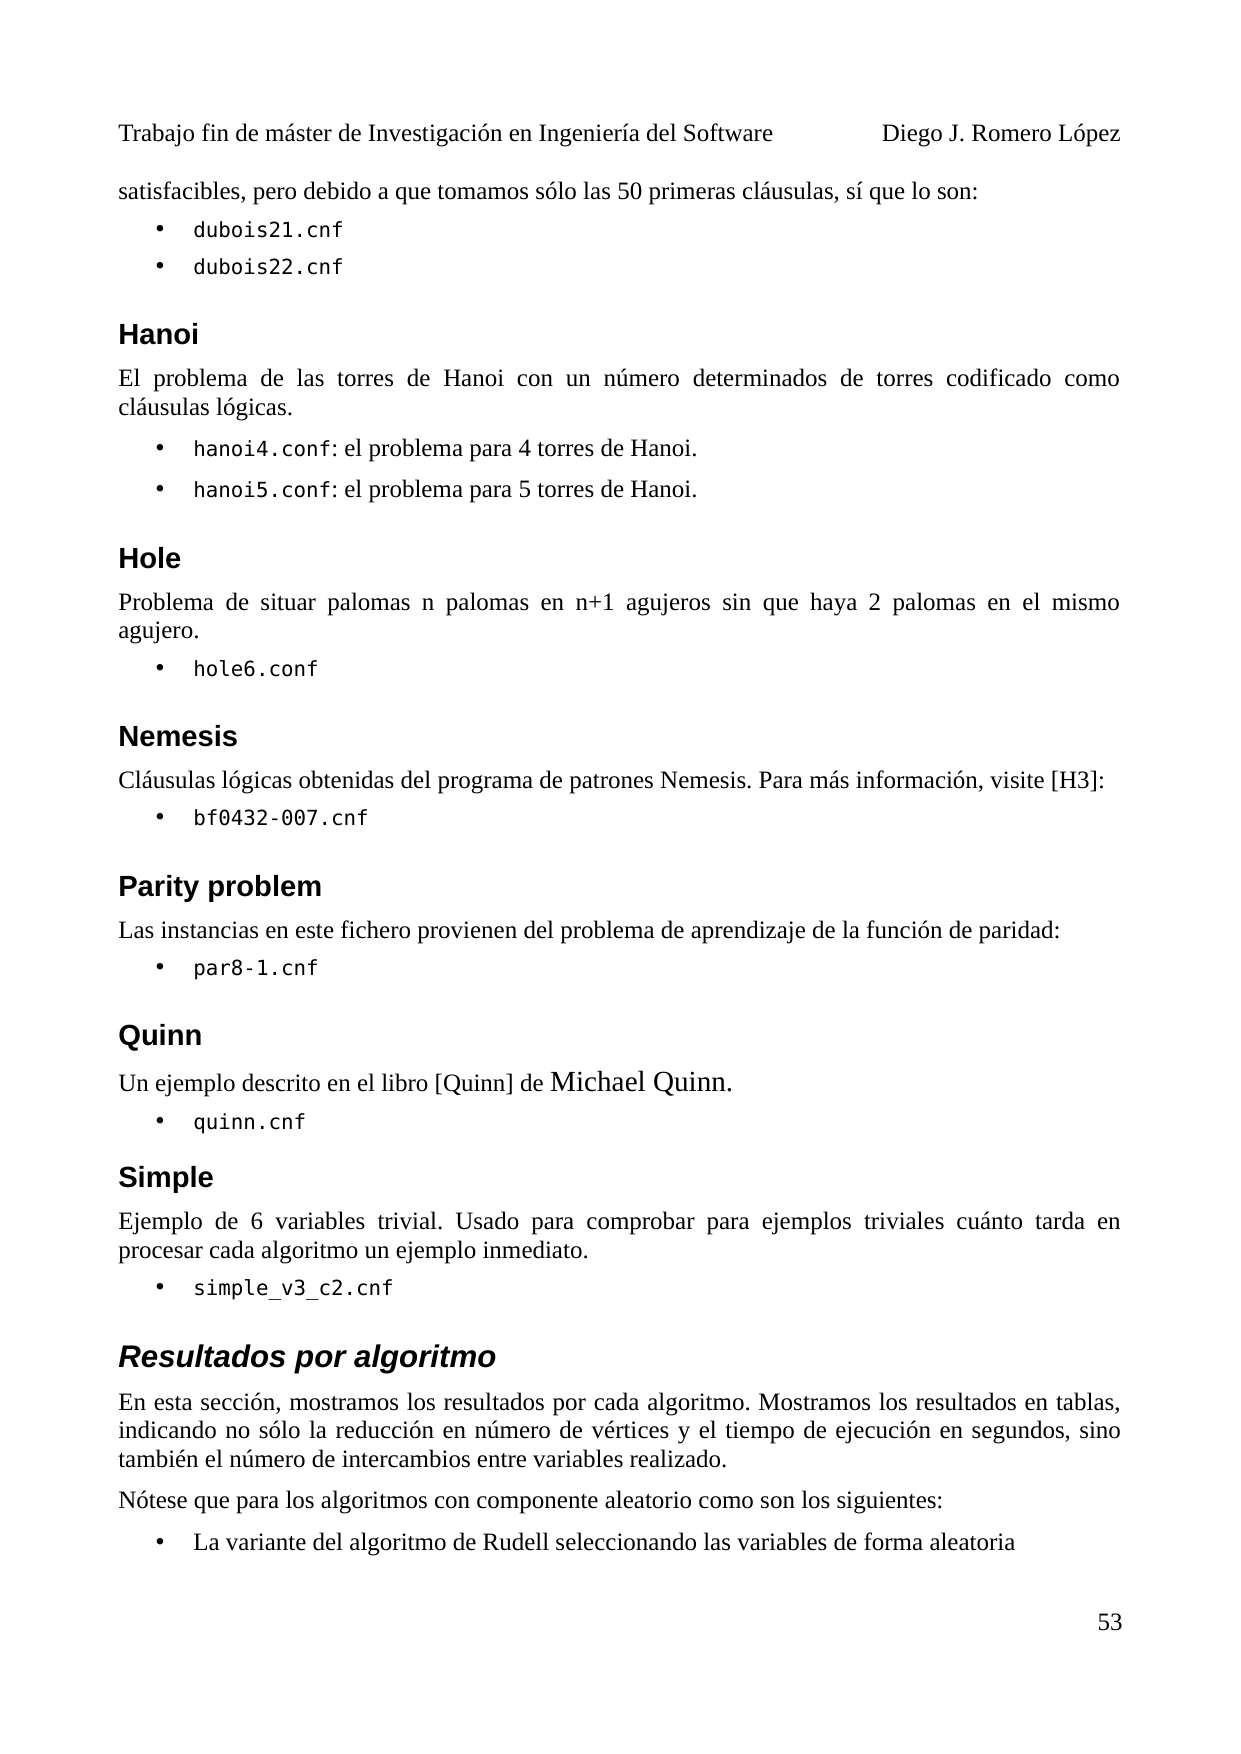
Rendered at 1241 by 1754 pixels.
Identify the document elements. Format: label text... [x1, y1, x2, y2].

list hole6.conf [156, 657, 1122, 682]
subtitle Parity problem [118, 869, 1122, 902]
text Nótese que para los algoritmos con componente aleatorio como son los siguientes: [118, 1486, 1122, 1514]
text El problema de las torres de Hanoi con un número determinados de torres codificado como cláusulas lógicas. [118, 363, 1122, 421]
subtitle Simple [118, 1160, 1122, 1194]
list La variante del algoritmo de Rudell seleccionando las variables de forma aleatoria [156, 1527, 1122, 1556]
text Ejemplo de 6 variables trivial. Usado para comprobar para ejemplos triviales cuánto tarda en procesar cada algoritmo un ejemplo inmediato. [118, 1206, 1122, 1264]
text Problema de situar palomas n palomas en n+1 agujeros sin que haya 2 palomas en el mismo agujero. [118, 587, 1122, 644]
text Cláusulas lógicas obtenidas del programa de patrones Nemesis. Para más información, visite [H3]: [118, 765, 1122, 794]
list bf0432-007.cnf [156, 806, 1122, 831]
list hanoi4.conf: el problema para 4 torres de Hanoi. [156, 433, 1122, 462]
list quinn.cnf [156, 1110, 1122, 1135]
subtitle Quinn [118, 1018, 1122, 1052]
subtitle Nemesis [118, 719, 1122, 753]
subtitle Hole [118, 541, 1122, 574]
list dubois21.cnf [156, 218, 1122, 242]
subtitle Resultados por algoritmo [118, 1338, 1122, 1374]
list par8-1.cnf [156, 956, 1122, 981]
list dubois22.cnf [156, 255, 1122, 280]
text satisfacibles, pero debido a que tomamos sólo las 50 primeras cláusulas, sí que lo son: [118, 176, 1122, 205]
text Un ejemplo descrito en el libro [Quinn] de Michael Quinn. [118, 1064, 1122, 1098]
list simple_v3_c2.cnf [156, 1276, 1122, 1301]
text En esta sección, mostramos los resultados por cada algoritmo. Mostramos los resultados en tablas, indicando no sólo la reducción en número de vértices y el tiempo de ejecución en segundos, sino también el número de intercambios entre variables realizado. [118, 1387, 1122, 1473]
list hanoi5.conf: el problema para 5 torres de Hanoi. [156, 474, 1122, 503]
text Las instancias en este fichero provienen del problema de aprendizaje de la función de paridad: [118, 915, 1122, 943]
subtitle Hanoi [118, 317, 1122, 351]
